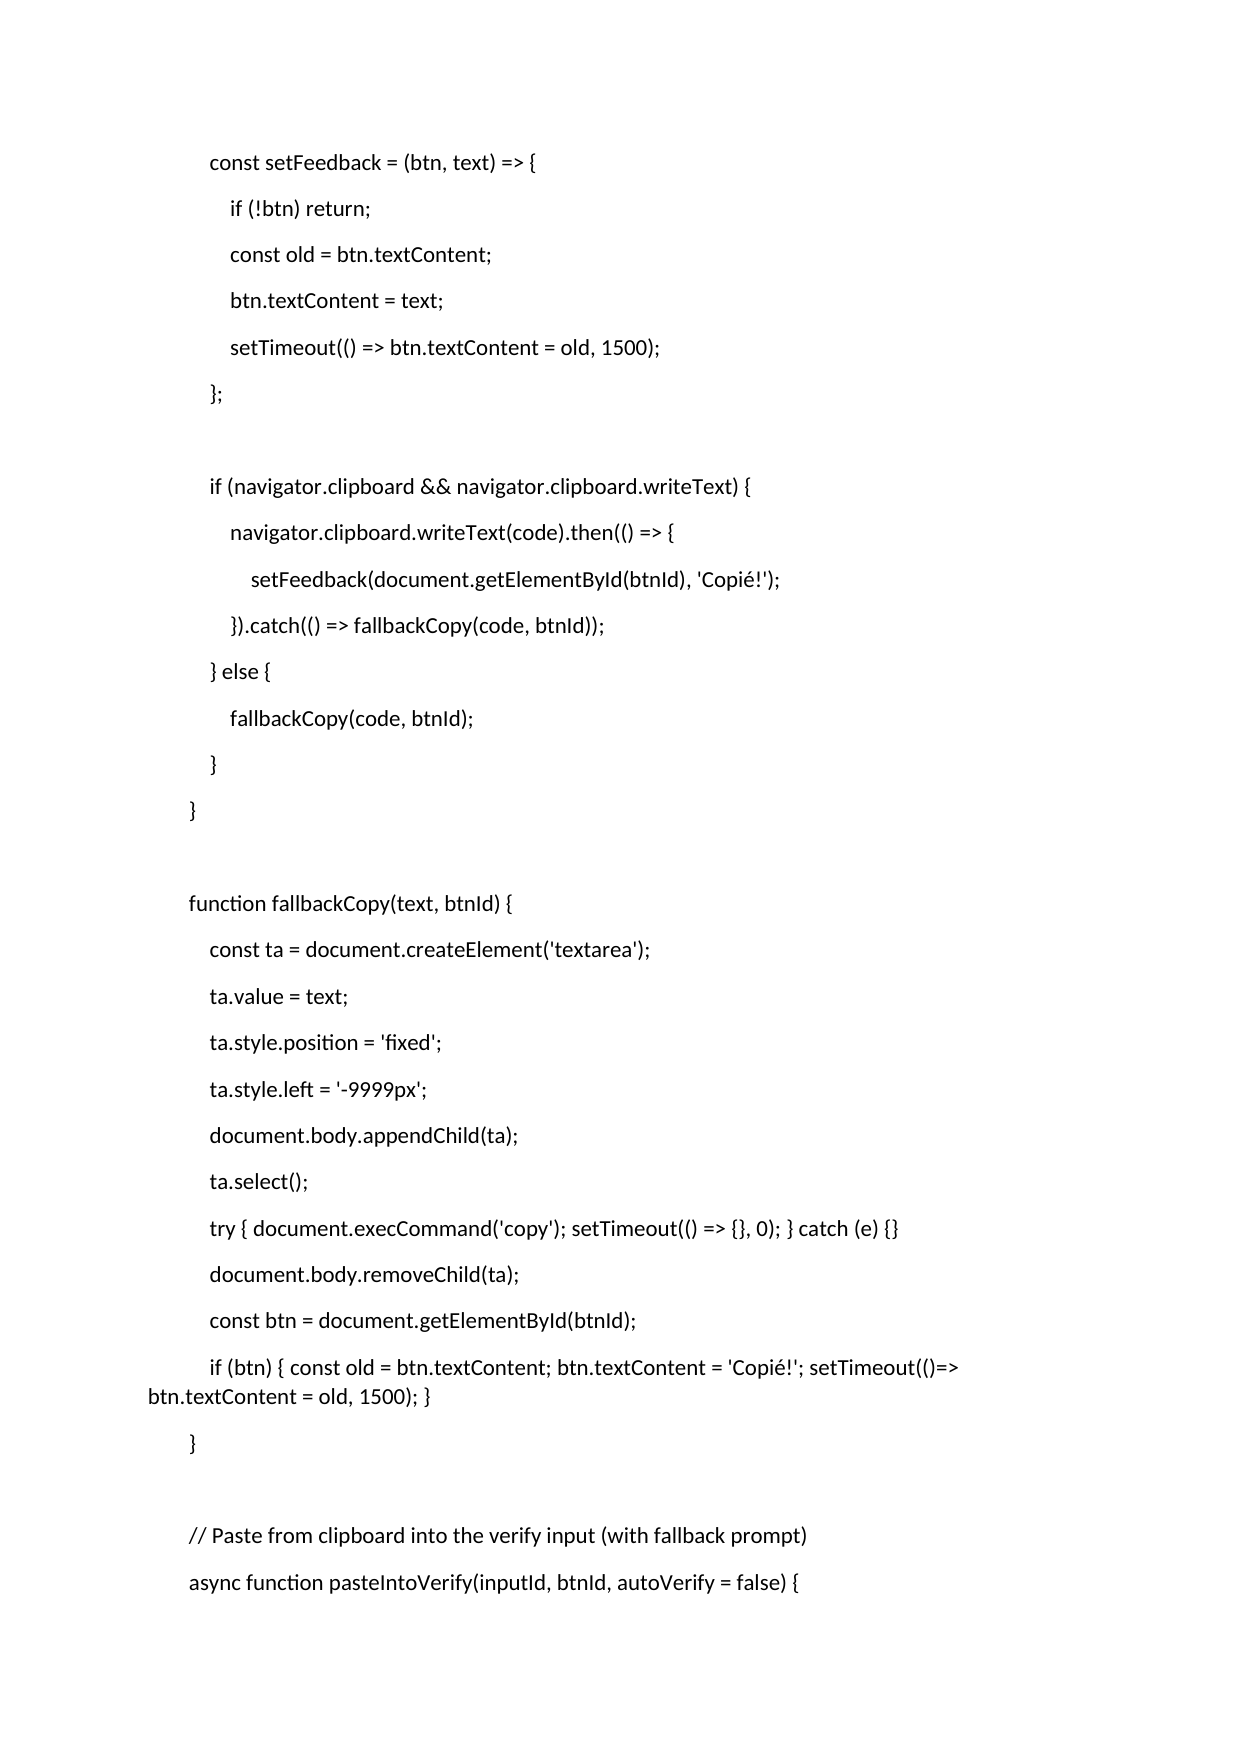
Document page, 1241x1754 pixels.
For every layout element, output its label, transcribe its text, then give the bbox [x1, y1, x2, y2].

text fallbackCopy(code, btnId); [148, 704, 1093, 732]
text }).catch(() => fallbackCopy(code, btnId)); [148, 611, 1093, 639]
text document.body.appendChild(ta); [148, 1121, 1093, 1149]
text ta.style.position = 'fixed'; [148, 1028, 1093, 1056]
text } [148, 750, 1093, 778]
text const old = btn.textContent; [148, 240, 1093, 268]
text }; [148, 379, 1093, 407]
text ta.select(); [148, 1167, 1093, 1195]
text if (btn) { const old = btn.textContent; btn.textContent = 'Copié!'; setTimeout(()=> btn.textContent = old, 1500); } [148, 1353, 1093, 1411]
text const ta = document.createElement('textarea'); [148, 936, 1093, 964]
text if (navigator.clipboard && navigator.clipboard.writeText) { [148, 472, 1093, 500]
text } else { [148, 657, 1093, 686]
text ta.value = text; [148, 982, 1093, 1010]
text } [148, 797, 1093, 824]
text btn.textContent = text; [148, 287, 1093, 315]
text setFeedback(document.getElementById(btnId), 'Copié!'); [148, 565, 1093, 593]
text ta.style.left = '-9999px'; [148, 1075, 1093, 1103]
text try { document.execCommand('copy'); setTimeout(() => {}, 0); } catch (e) {} [148, 1214, 1093, 1242]
text async function pasteIntoVerify(inputId, btnId, autoVerify = false) { [148, 1568, 1093, 1596]
text document.body.removeChild(ta); [148, 1260, 1093, 1288]
text if (!btn) return; [148, 194, 1093, 222]
text const setFeedback = (btn, text) => { [148, 148, 1093, 176]
text // Paste from clipboard into the verify input (with fallback prompt) [148, 1522, 1093, 1549]
text } [148, 1429, 1093, 1457]
text function fallbackCopy(text, btnId) { [148, 889, 1093, 917]
text navigator.clipboard.writeText(code).then(() => { [148, 518, 1093, 546]
text setTimeout(() => btn.textContent = old, 1500); [148, 333, 1093, 361]
text const btn = document.getElementById(btnId); [148, 1306, 1093, 1334]
